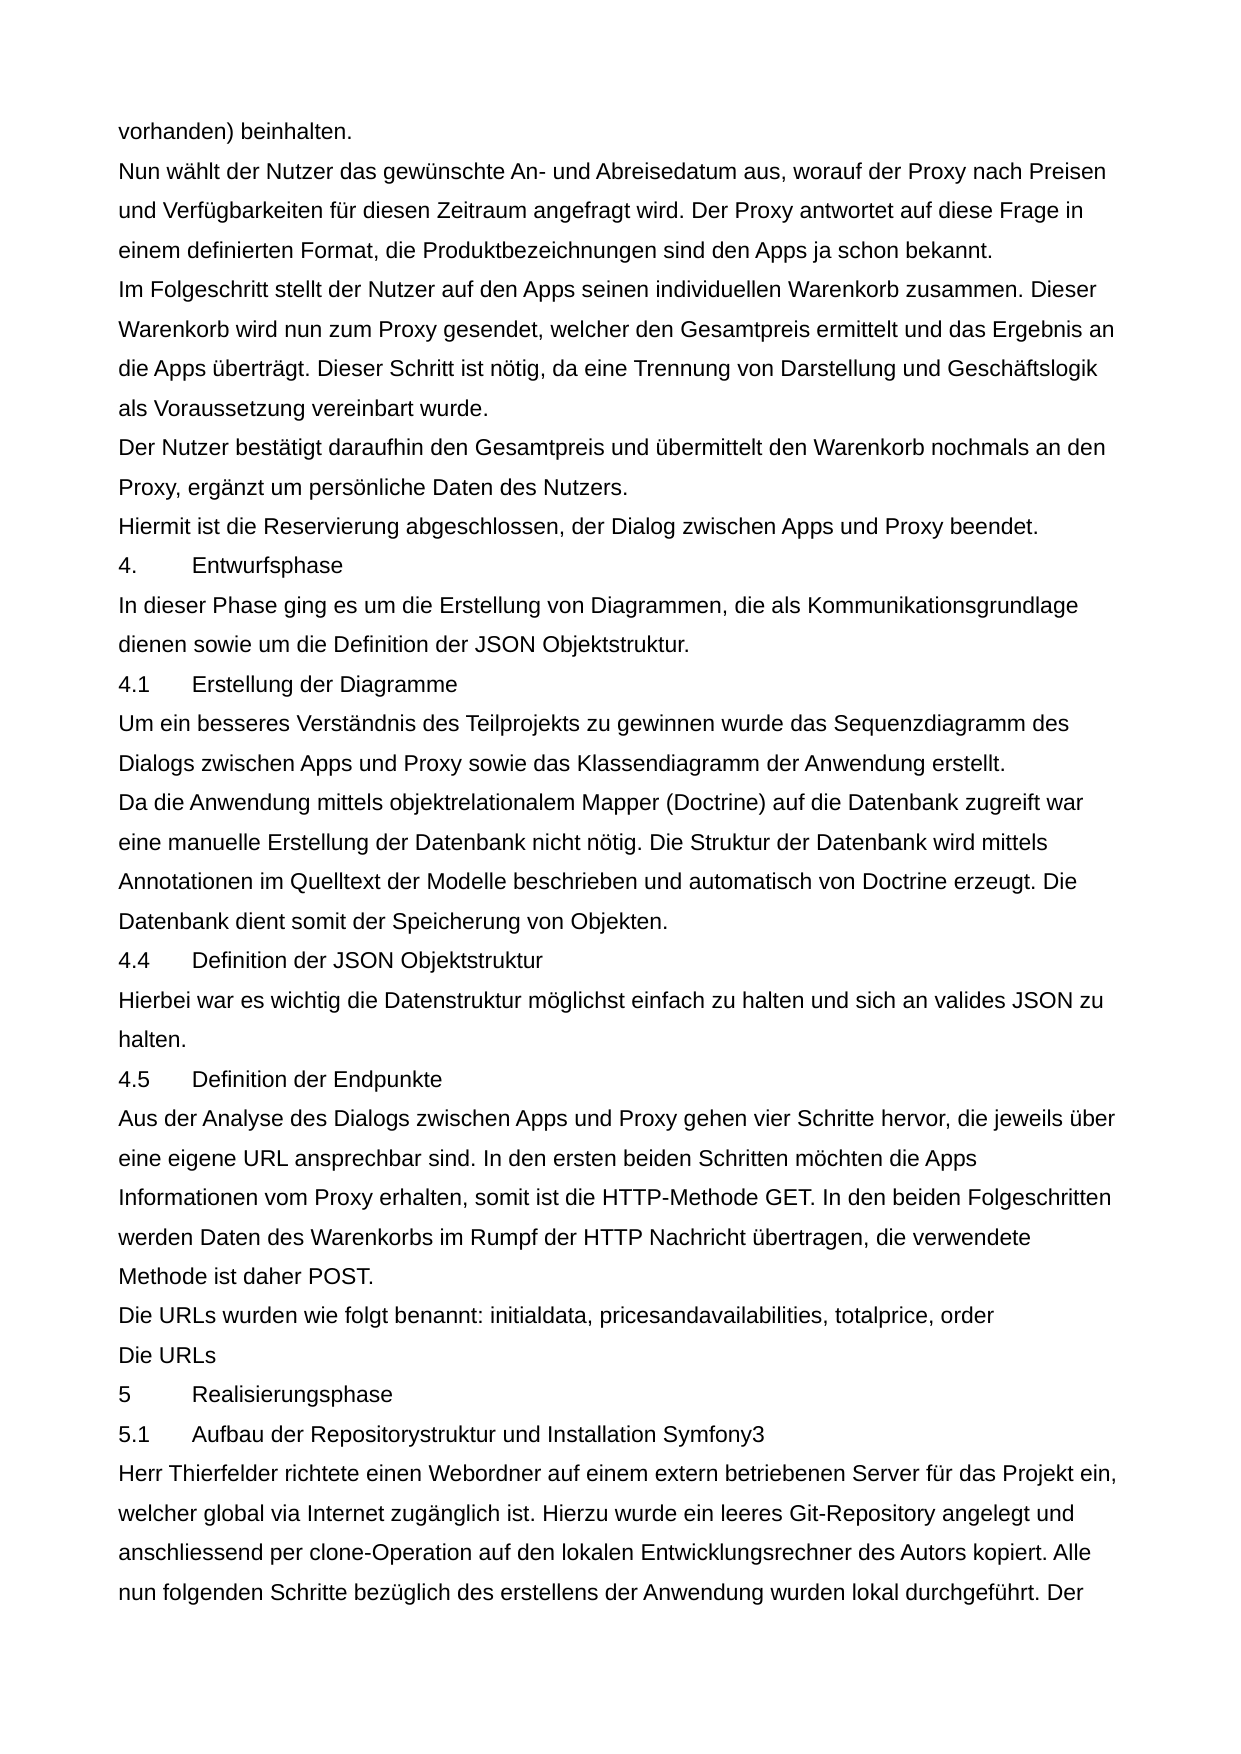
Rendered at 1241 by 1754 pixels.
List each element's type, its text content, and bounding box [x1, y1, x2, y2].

text Die URLs wurden wie folgt benannt: initialdata, pricesandavailabilities, totalprice, order [118, 1302, 1122, 1329]
text Der Nutzer bestätigt daraufhin den Gesamtpreis und übermittelt den Warenkorb nochmals an den Proxy, ergänzt um persönliche Daten des Nutzers. [118, 434, 1122, 500]
text 4.1 Erstellung der Diagramme [118, 671, 1122, 697]
text Die URLs [118, 1342, 1122, 1368]
text 5.1 Aufbau der Repositorystruktur und Installation Symfony3 [118, 1421, 1122, 1447]
text Nun wählt der Nutzer das gewünschte An- und Abreisedatum aus, worauf der Proxy nach Preisen und Verfügbarkeiten für diesen Zeitraum angefragt wird. Der Proxy antwortet auf diese Frage in einem definierten Format, die Produktbezeichnungen sind den Apps ja schon bekannt. [118, 158, 1122, 263]
text Da die Anwendung mittels objektrelationalem Mapper (Doctrine) auf die Datenbank zugreift war eine manuelle Erstellung der Datenbank nicht nötig. Die Struktur der Datenbank wird mittels Annotationen im Quelltext der Modelle beschrieben und automatisch von Doctrine erzeugt. Die Datenbank dient somit der Speicherung von Objekten. [118, 789, 1122, 934]
text Um ein besseres Verständnis des Teilprojekts zu gewinnen wurde das Sequenzdiagramm des Dialogs zwischen Apps und Proxy sowie das Klassendiagramm der Anwendung erstellt. [118, 710, 1122, 776]
text Hierbei war es wichtig die Datenstruktur möglichst einfach zu halten und sich an valides JSON zu halten. [118, 987, 1122, 1052]
text 4. Entwurfsphase [118, 552, 1122, 579]
text Im Folgeschritt stellt der Nutzer auf den Apps seinen individuellen Warenkorb zusammen. Dieser Warenkorb wird nun zum Proxy gesendet, welcher den Gesamtpreis ermittelt und das Ergebnis an die Apps überträgt. Dieser Schritt ist nötig, da eine Trennung von Darstellung und Geschäftslogik als Voraussetzung vereinbart wurde. [118, 276, 1122, 421]
text In dieser Phase ging es um die Erstellung von Diagrammen, die als Kommunikationsgrundlage dienen sowie um die Definition der JSON Objektstruktur. [118, 592, 1122, 658]
text Herr Thierfelder richtete einen Webordner auf einem extern betriebenen Server für das Projekt ein, welcher global via Internet zugänglich ist. Hierzu wurde ein leeres Git-Repository angelegt und anschliessend per clone-Operation auf den lokalen Entwicklungsrechner des Autors kopiert. Alle nun folgenden Schritte bezüglich des erstellens der Anwendung wurden lokal durchgeführt. Der [118, 1460, 1122, 1605]
text 4.4 Definition der JSON Objektstruktur [118, 947, 1122, 973]
text 4.5 Definition der Endpunkte [118, 1066, 1122, 1092]
text vorhanden) beinhalten. [118, 118, 1122, 144]
text Hiermit ist die Reservierung abgeschlossen, der Dialog zwischen Apps und Proxy beendet. [118, 513, 1122, 539]
text Aus der Analyse des Dialogs zwischen Apps und Proxy gehen vier Schritte hervor, die jeweils über eine eigene URL ansprechbar sind. In den ersten beiden Schritten möchten die Apps Informationen vom Proxy erhalten, somit ist die HTTP-Methode GET. In den beiden Folgeschritten werden Daten des Warenkorbs im Rumpf der HTTP Nachricht übertragen, die verwendete Methode ist daher POST. [118, 1105, 1122, 1289]
text 5 Realisierungsphase [118, 1381, 1122, 1408]
